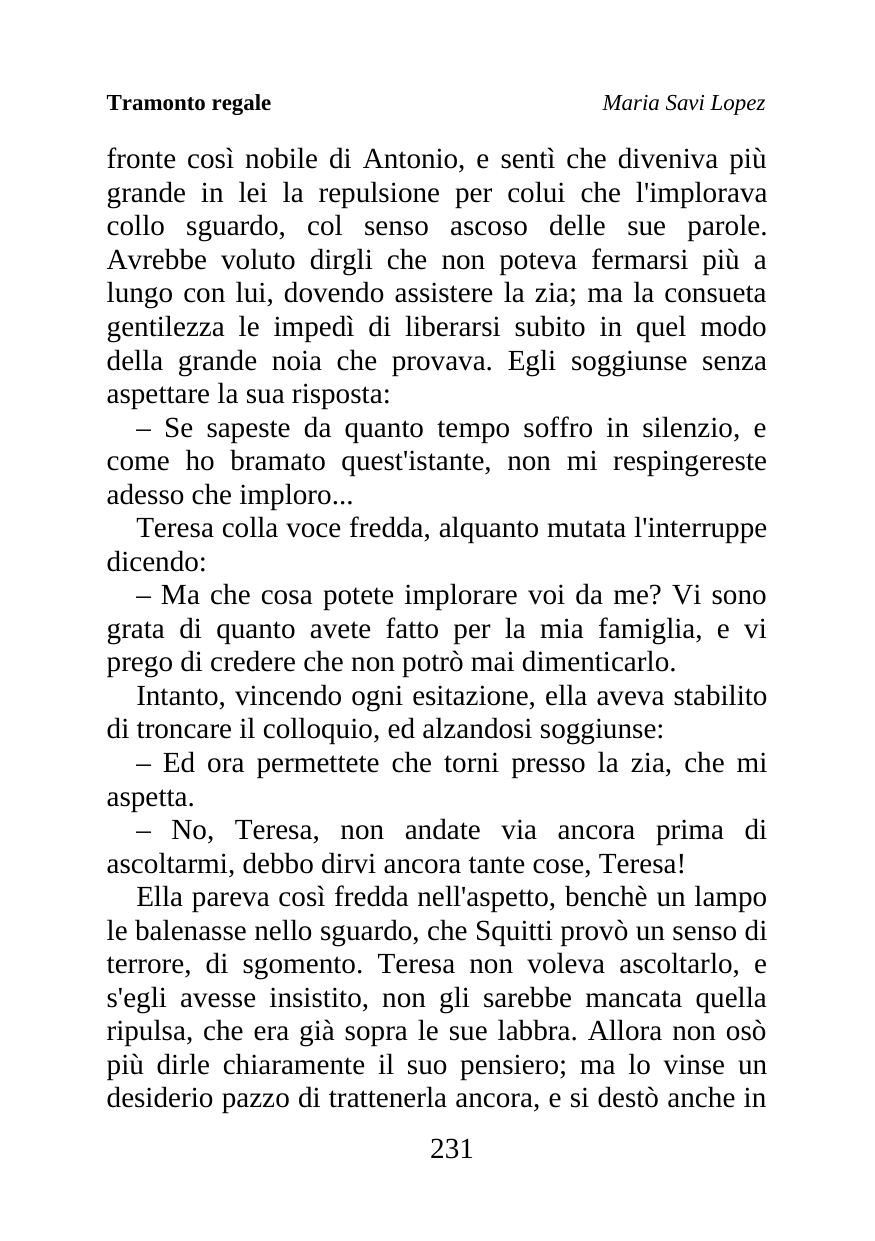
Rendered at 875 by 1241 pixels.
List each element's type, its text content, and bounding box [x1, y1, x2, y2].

text Teresa colla voce fredda, alquanto mutata l'interruppe dicendo: [106, 510, 768, 577]
text fronte così nobile di Antonio, e sentì che diveniva più grande in lei la repulsione per colui che l'implorava collo sguardo, col senso ascoso delle sue parole. Avrebbe voluto dirgli che non poteva fermarsi più a lungo con lui, dovendo assistere la zia; ma la consueta gentilezza le impedì di liberarsi subito in quel modo della grande noia che provava. Egli soggiunse senza aspettare la sua risposta: [106, 141, 768, 410]
text Intanto, vincendo ogni esitazione, ella aveva stabilito di troncare il colloquio, ed alzandosi soggiunse: [106, 678, 768, 745]
text – No, Teresa, non andate via ancora prima di ascoltarmi, debbo dirvi ancora tante cose, Teresa! [106, 812, 768, 879]
text Ella pareva così fredda nell'aspetto, benchè un lampo le balenasse nello sguardo, che Squitti provò un senso di terrore, di sgomento. Teresa non voleva ascoltarlo, e s'egli avesse insistito, non gli sarebbe mancata quella ripulsa, che era già sopra le sue labbra. Allora non osò più dirle chiaramente il suo pensiero; ma lo vinse un desiderio pazzo di trattenerla ancora, e si destò anche in [106, 879, 768, 1114]
text – Ed ora permettete che torni presso la zia, che mi aspetta. [106, 745, 768, 812]
text – Se sapeste da quanto tempo soffro in silenzio, e come ho bramato quest'istante, non mi respingereste adesso che imploro... [106, 410, 768, 510]
text – Ma che cosa potete implorare voi da me? Vi sono grata di quanto avete fatto per la mia famiglia, e vi prego di credere che non potrò mai dimenticarlo. [106, 577, 768, 678]
